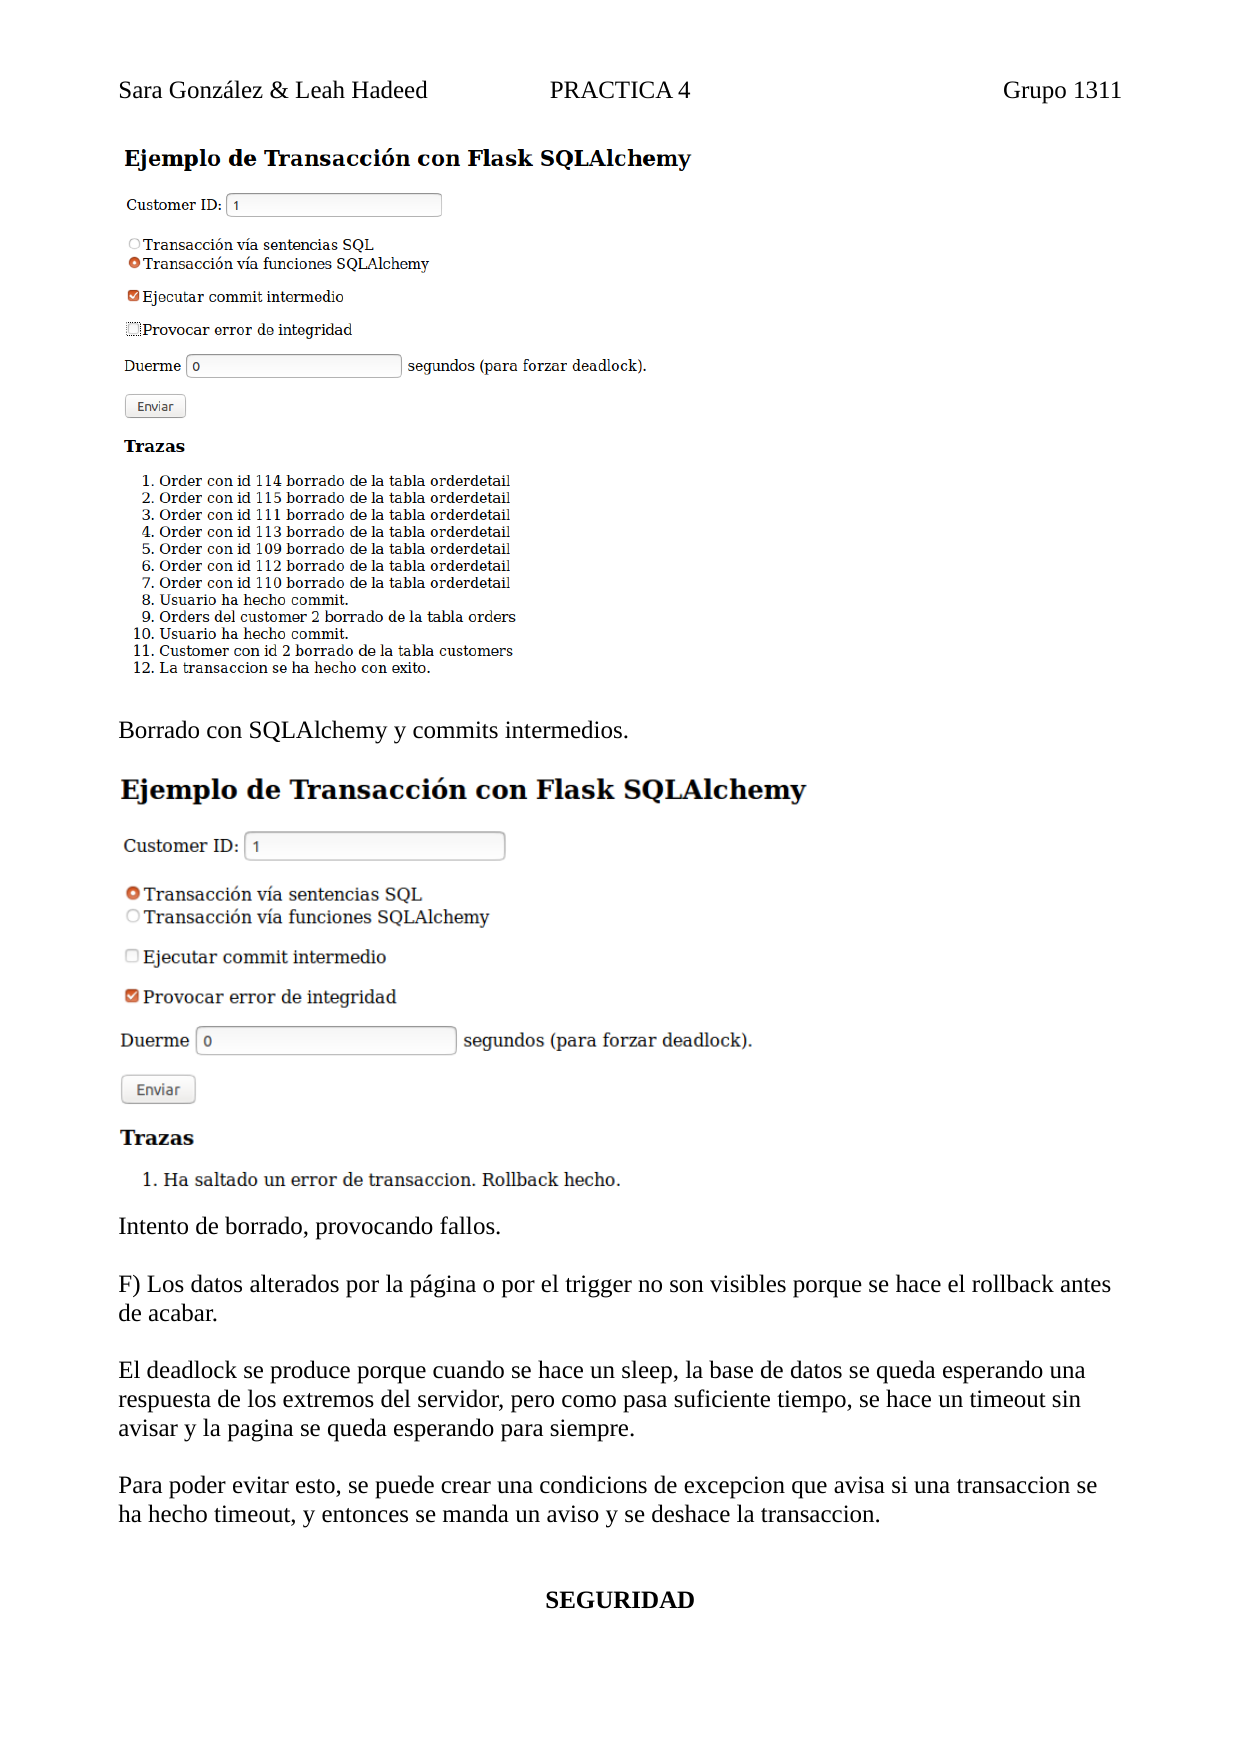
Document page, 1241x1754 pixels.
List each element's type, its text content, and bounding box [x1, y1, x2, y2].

text Para poder evitar esto, se puede crear una condicions de excepcion que avisa si una transaccion se ha hecho timeout, y entonces se manda un aviso y se deshace la transaccion. [118, 1470, 1122, 1528]
picture [118, 772, 1123, 1212]
text F) Los datos alterados por la página o por el trigger no son visibles porque se hace el rollback antes de acabar. [118, 1269, 1122, 1326]
text Borrado con SQLAlchemy y commits intermedios. [118, 715, 1122, 744]
text SEGURIDAD [118, 1585, 1122, 1614]
text Intento de borrado, provocando fallos. [118, 1212, 1122, 1240]
picture [118, 146, 1123, 687]
text El deadlock se produce porque cuando se hace un sleep, la base de datos se queda esperando una respuesta de los extremos del servidor, pero como pasa suficiente tiempo, se hace un timeout sin avisar y la pagina se queda esperando para siempre. [118, 1355, 1122, 1441]
